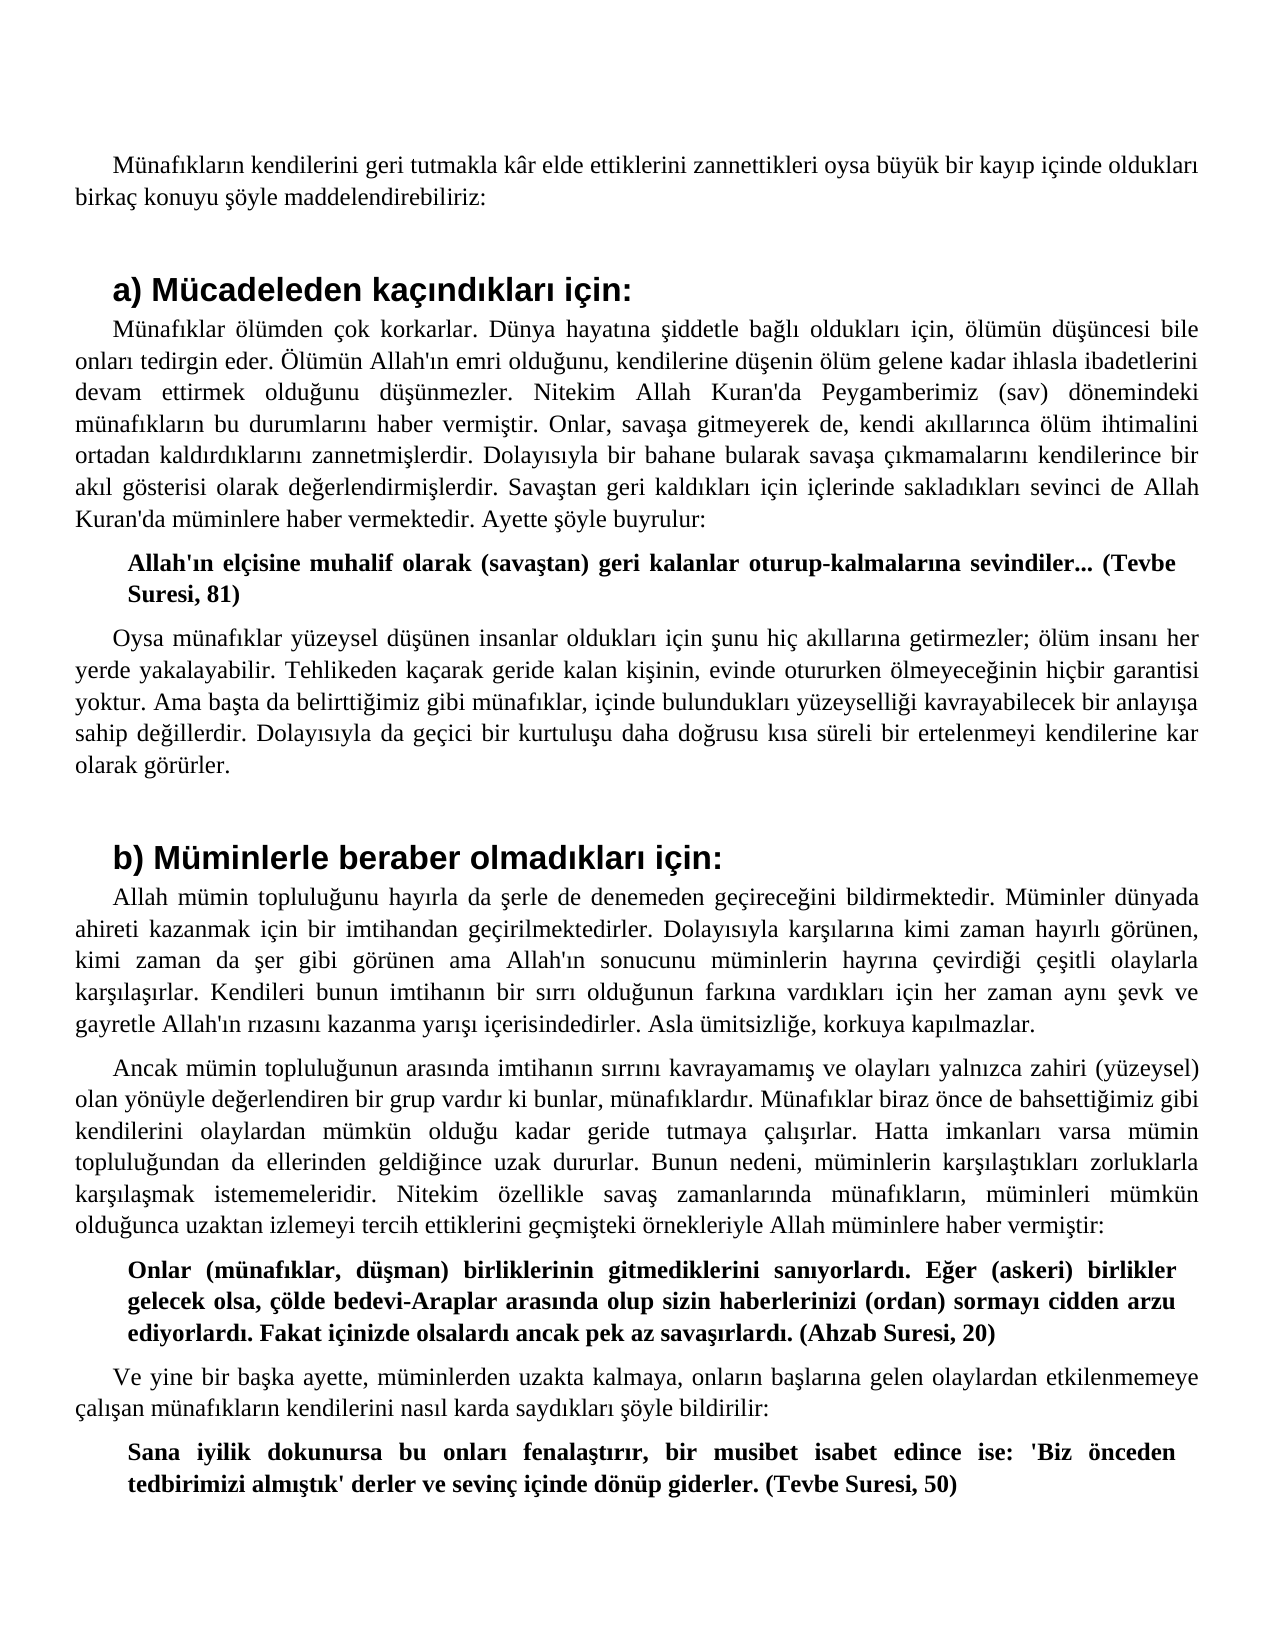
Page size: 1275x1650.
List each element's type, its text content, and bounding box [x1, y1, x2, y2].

text Onlar (münafıklar, düşman) birliklerinin gitmediklerini sanıyorlardı. Eğer (askeri) birlikler gelecek olsa, çölde bedevi-Araplar arasında olup sizin haberlerinizi (ordan) sormayı cidden arzu ediyorlardı. Fakat içinizde olsalardı ancak pek az savaşırlardı. (Ahzab Suresi, 20) [127, 1255, 1177, 1347]
subtitle a) Mücadeleden kaçındıkları için: [112, 270, 1200, 308]
text Sana iyilik dokunursa bu onları fenalaştırır, bir musibet isabet edince ise: 'Biz önceden tedbirimizi almıştık' derler ve sevinç içinde dönüp giderler. (Tevbe Suresi, 50) [127, 1437, 1177, 1498]
subtitle b) Müminlerle beraber olmadıkları için: [112, 838, 1200, 876]
text Oysa münafıklar yüzeysel düşünen insanlar oldukları için şunu hiç akıllarına getirmezler; ölüm insanı her yerde yakalayabilir. Tehlikeden kaçarak geride kalan kişinin, evinde otururken ölmeyeceğinin hiçbir garantisi yoktur. Ama başta da belirttiğimiz gibi münafıklar, içinde bulundukları yüzeyselliği kavrayabilecek bir anlayışa sahip değillerdir. Dolayısıyla da geçici bir kurtuluşu daha doğrusu kısa süreli bir ertelenmeyi kendilerine kar olarak görürler. [75, 623, 1200, 778]
text Ve yine bir başka ayette, müminlerden uzakta kalmaya, onların başlarına gelen olaylardan etkilenmemeye çalışan münafıkların kendilerini nasıl karda saydıkları şöyle bildirilir: [75, 1362, 1200, 1422]
text Ancak mümin topluluğunun arasında imtihanın sırrını kavrayamamış ve olayları yalnızca zahiri (yüzeysel) olan yönüyle değerlendiren bir grup vardır ki bunlar, münafıklardır. Münafıklar biraz önce de bahsettiğimiz gibi kendilerini olaylardan mümkün olduğu kadar geride tutmaya çalışırlar. Hatta imkanları varsa mümin topluluğundan da ellerinden geldiğince uzak dururlar. Bunun nedeni, müminlerin karşılaştıkları zorluklarla karşılaşmak istememeleridir. Nitekim özellikle savaş zamanlarında münafıkların, müminleri mümkün olduğunca uzaktan izlemeyi tercih ettiklerini geçmişteki örnekleriyle Allah müminlere haber vermiştir: [75, 1053, 1200, 1239]
text Münafıkların kendilerini geri tutmakla kâr elde ettiklerini zannettikleri oysa büyük bir kayıp içinde oldukları birkaç konuyu şöyle maddelendirebiliriz: [75, 150, 1200, 210]
text Allah'ın elçisine muhalif olarak (savaştan) geri kalanlar oturup-kalmalarına sevindiler... (Tevbe Suresi, 81) [127, 548, 1177, 608]
text Allah mümin topluluğunu hayırla da şerle de denemeden geçireceğini bildirmektedir. Müminler dünyada ahireti kazanmak için bir imtihandan geçirilmektedirler. Dolayısıyla karşılarına kimi zaman hayırlı görünen, kimi zaman da şer gibi görünen ama Allah'ın sonucunu müminlerin hayrına çevirdiği çeşitli olaylarla karşılaşırlar. Kendileri bunun imtihanın bir sırrı olduğunun farkına vardıkları için her zaman aynı şevk ve gayretle Allah'ın rızasını kazanma yarışı içerisindedirler. Asla ümitsizliğe, korkuya kapılmazlar. [75, 882, 1200, 1037]
text Münafıklar ölümden çok korkarlar. Dünya hayatına şiddetle bağlı oldukları için, ölümün düşüncesi bile onları tedirgin eder. Ölümün Allah'ın emri olduğunu, kendilerine düşenin ölüm gelene kadar ihlasla ibadetlerini devam ettirmek olduğunu düşünmezler. Nitekim Allah Kuran'da Peygamberimiz (sav) dönemindeki münafıkların bu durumlarını haber vermiştir. Onlar, savaşa gitmeyerek de, kendi akıllarınca ölüm ihtimalini ortadan kaldırdıklarını zannetmişlerdir. Dolayısıyla bir bahane bularak savaşa çıkmamalarını kendilerince bir akıl gösterisi olarak değerlendirmişlerdir. Savaştan geri kaldıkları için içlerinde sakladıkları sevinci de Allah Kuran'da müminlere haber vermektedir. Ayette şöyle buyrulur: [75, 314, 1200, 532]
